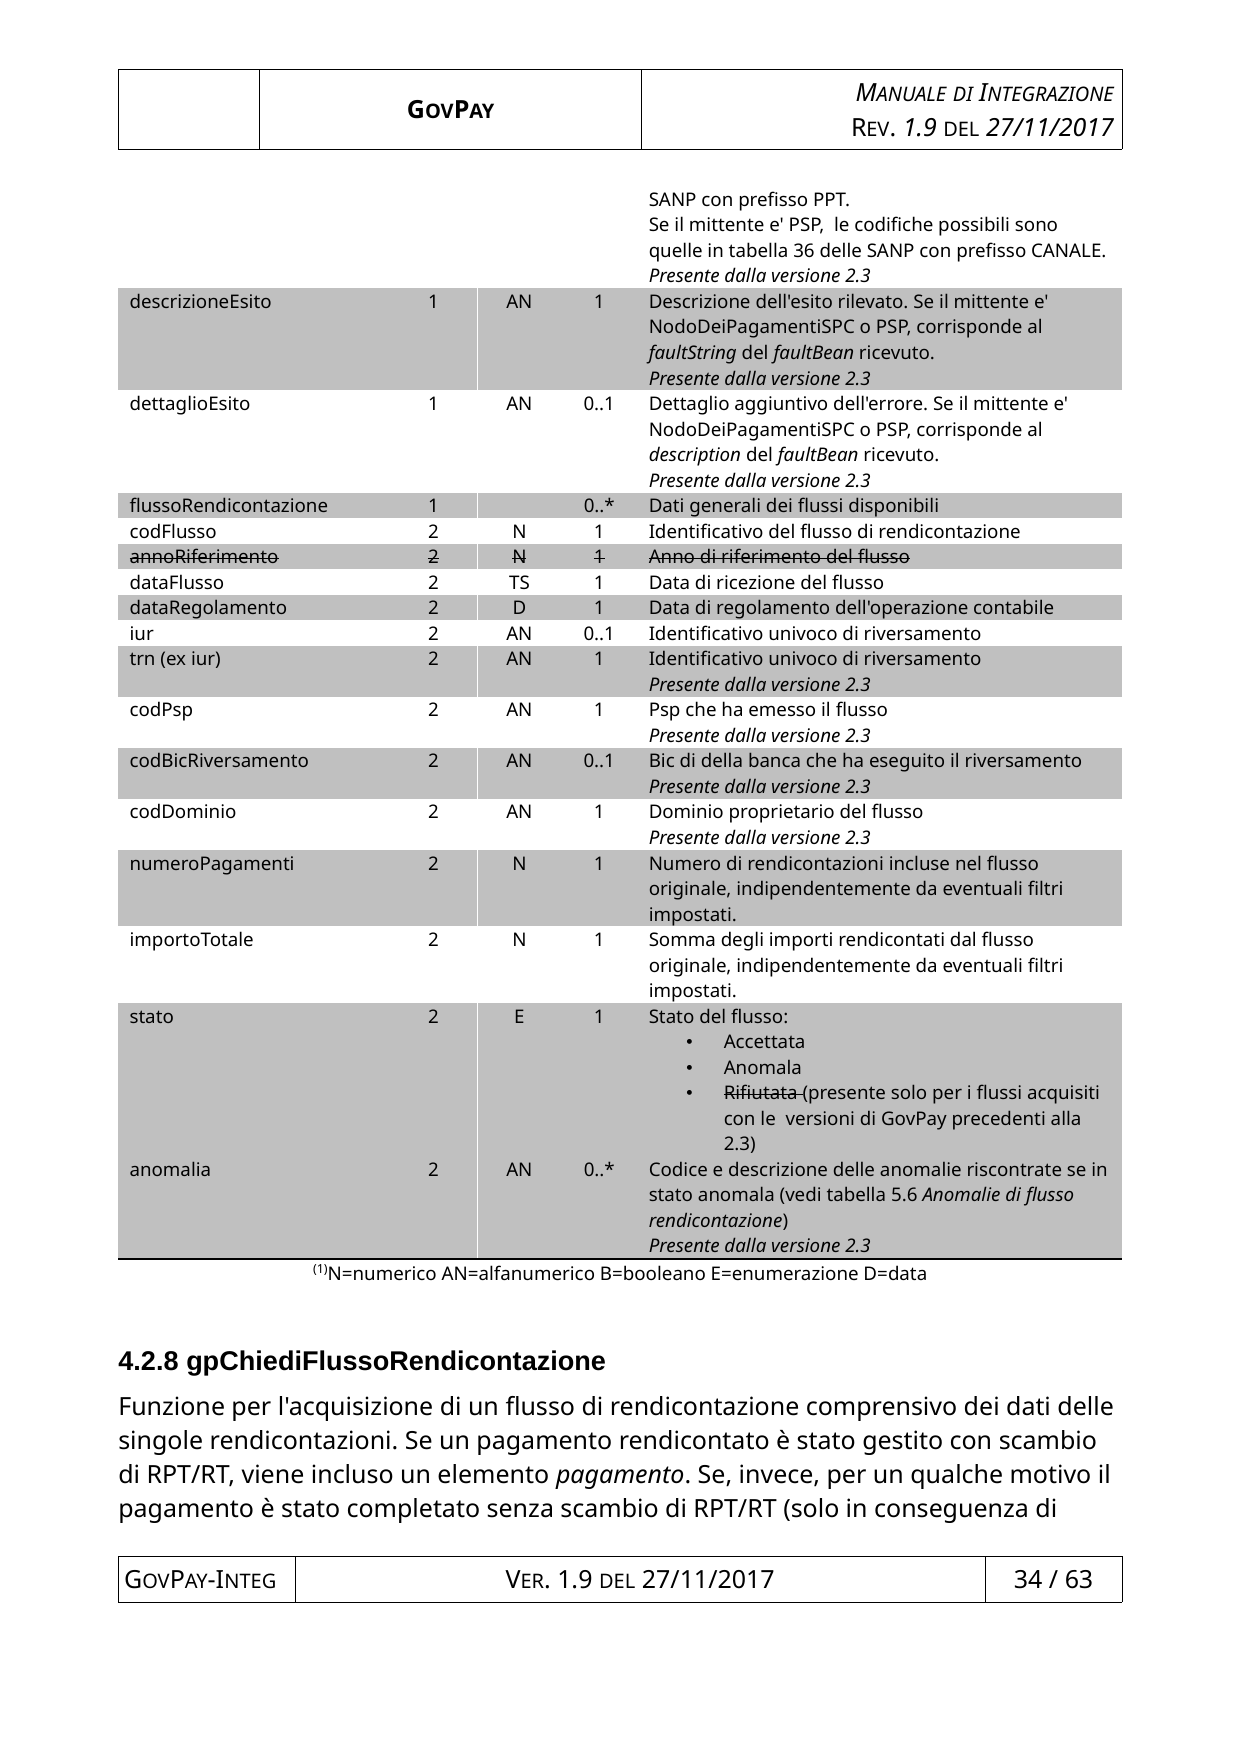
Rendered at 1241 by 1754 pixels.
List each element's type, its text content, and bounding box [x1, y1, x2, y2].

table_cell 0..1 [561, 390, 637, 492]
table_cell SANP con prefisso PPT. Se il mittente e' PSP, le codifiche possibili sono quelle in tabella 36 delle SANP con prefisso CANALE. Presente dalla versione 2.3 [637, 186, 1122, 288]
table_cell AN [478, 697, 561, 748]
table_cell 2 [389, 569, 477, 594]
table_cell Descrizione dell'esito rilevato. Se il mittente e' NodoDeiPagamentiSPC o PSP, corrisponde al faultString del faultBean ricevuto. Presente dalla versione 2.3 [637, 288, 1122, 390]
table_cell 0..1 [561, 748, 637, 799]
table_cell N [478, 544, 561, 569]
table_cell Dominio proprietario del flusso Presente dalla versione 2.3 [637, 799, 1122, 850]
table_cell N [478, 850, 561, 926]
table_cell Data di ricezione del flusso [637, 569, 1122, 594]
table_cell AN [478, 620, 561, 646]
table_cell 1 [561, 850, 637, 926]
table_cell Data di regolamento dell'operazione contabile [637, 595, 1122, 620]
table_cell anomalia [118, 1156, 389, 1258]
table_cell codDominio [118, 799, 389, 850]
table_cell descrizioneEsito [118, 288, 389, 390]
table_cell 2 [389, 646, 477, 697]
table_cell 2 [389, 697, 477, 748]
table_cell importoTotale [118, 926, 389, 1003]
table_cell Identificativo del flusso di rendicontazione [637, 518, 1122, 543]
table_cell Somma degli importi rendicontati dal flusso originale, indipendentemente da eventuali filtri impostati. [637, 926, 1122, 1003]
table_cell 1 [561, 595, 637, 620]
table_cell 2 [389, 595, 477, 620]
table_cell Identificativo univoco di riversamento [637, 620, 1122, 646]
table_cell Bic di della banca che ha eseguito il riversamento Presente dalla versione 2.3 [637, 748, 1122, 799]
table_cell 2 [389, 1003, 477, 1156]
table_cell codPsp [118, 697, 389, 748]
table_cell [389, 186, 477, 288]
table_cell AN [478, 1156, 561, 1258]
table_cell 2 [389, 544, 477, 569]
table_cell 0..1 [561, 620, 637, 646]
table_cell numeroPagamenti [118, 850, 389, 926]
table_cell 1 [561, 288, 637, 390]
table_cell N [478, 518, 561, 543]
table_cell dataFlusso [118, 569, 389, 594]
table_cell annoRiferimento [118, 544, 389, 569]
table_cell Dati generali dei flussi disponibili [637, 493, 1122, 518]
table_cell dettaglioEsito [118, 390, 389, 492]
table_cell E [478, 1003, 561, 1156]
table_cell 2 [389, 1156, 477, 1258]
table_cell 1 [561, 697, 637, 748]
table_cell 1 [561, 1003, 637, 1156]
table_cell 1 [561, 518, 637, 543]
table_cell TS [478, 569, 561, 594]
table_cell 1 [389, 288, 477, 390]
table_cell Stato del flusso: Accettata Anomala Rifiutata (presente solo per i flussi acquisiti con le versioni di GovPay precedenti alla 2.3) [637, 1003, 1122, 1156]
table_cell Dettaglio aggiuntivo dell'errore. Se il mittente e' NodoDeiPagamentiSPC o PSP, corrisponde al description del faultBean ricevuto. Presente dalla versione 2.3 [637, 390, 1122, 492]
table_cell AN [478, 748, 561, 799]
table_cell 1 [561, 544, 637, 569]
table_cell 1 [389, 390, 477, 492]
table_cell 1 [561, 646, 637, 697]
table_cell N [478, 926, 561, 1003]
table_cell Identificativo univoco di riversamento Presente dalla versione 2.3 [637, 646, 1122, 697]
table_cell 0..* [561, 1156, 637, 1258]
table_cell flussoRendicontazione [118, 493, 389, 518]
table_cell 1 [561, 926, 637, 1003]
table_cell 2 [389, 926, 477, 1003]
table_cell codFlusso [118, 518, 389, 543]
table_cell AN [478, 646, 561, 697]
table_cell trn (ex iur) [118, 646, 389, 697]
table_cell 2 [389, 518, 477, 543]
table_cell [478, 493, 561, 518]
table_cell AN [478, 390, 561, 492]
table_cell codBicRiversamento [118, 748, 389, 799]
table_cell stato [118, 1003, 389, 1156]
table_cell dataRegolamento [118, 595, 389, 620]
table_cell [118, 186, 389, 288]
table_cell 1 [561, 569, 637, 594]
table_cell Anno di riferimento del flusso [637, 544, 1122, 569]
text Funzione per l'acquisizione di un flusso di rendicontazione comprensivo dei dati delle singole rendicontazioni. Se un pagamento rendicontato è stato gestito con scambio di RPT/RT, viene incluso un elemento pagamento. Se, invece, per un qualche motivo il pagamento è stato completato senza scambio di RPT/RT (solo in conseguenza di [118, 1388, 1122, 1525]
table_cell 1 [561, 799, 637, 850]
table_cell Psp che ha emesso il flusso Presente dalla versione 2.3 [637, 697, 1122, 748]
table_cell [561, 186, 637, 288]
table_cell Codice e descrizione delle anomalie riscontrate se in stato anomala (vedi tabella 5.6 Anomalie di flusso rendicontazione) Presente dalla versione 2.3 [637, 1156, 1122, 1258]
table_cell 2 [389, 799, 477, 850]
table_cell 2 [389, 620, 477, 646]
table_cell Numero di rendicontazioni incluse nel flusso originale, indipendentemente da eventuali filtri impostati. [637, 850, 1122, 926]
table_cell iur [118, 620, 389, 646]
table_cell AN [478, 799, 561, 850]
table_cell 2 [389, 748, 477, 799]
subtitle gpChiediFlussoRendicontazione [118, 1345, 1122, 1376]
table_cell D [478, 595, 561, 620]
table_cell [478, 186, 561, 288]
text (1)N=numerico AN=alfanumerico B=booleano E=enumerazione D=data [118, 1260, 1122, 1286]
table_cell 1 [389, 493, 477, 518]
table_cell 0..* [561, 493, 637, 518]
table_cell 2 [389, 850, 477, 926]
table_cell AN [478, 288, 561, 390]
